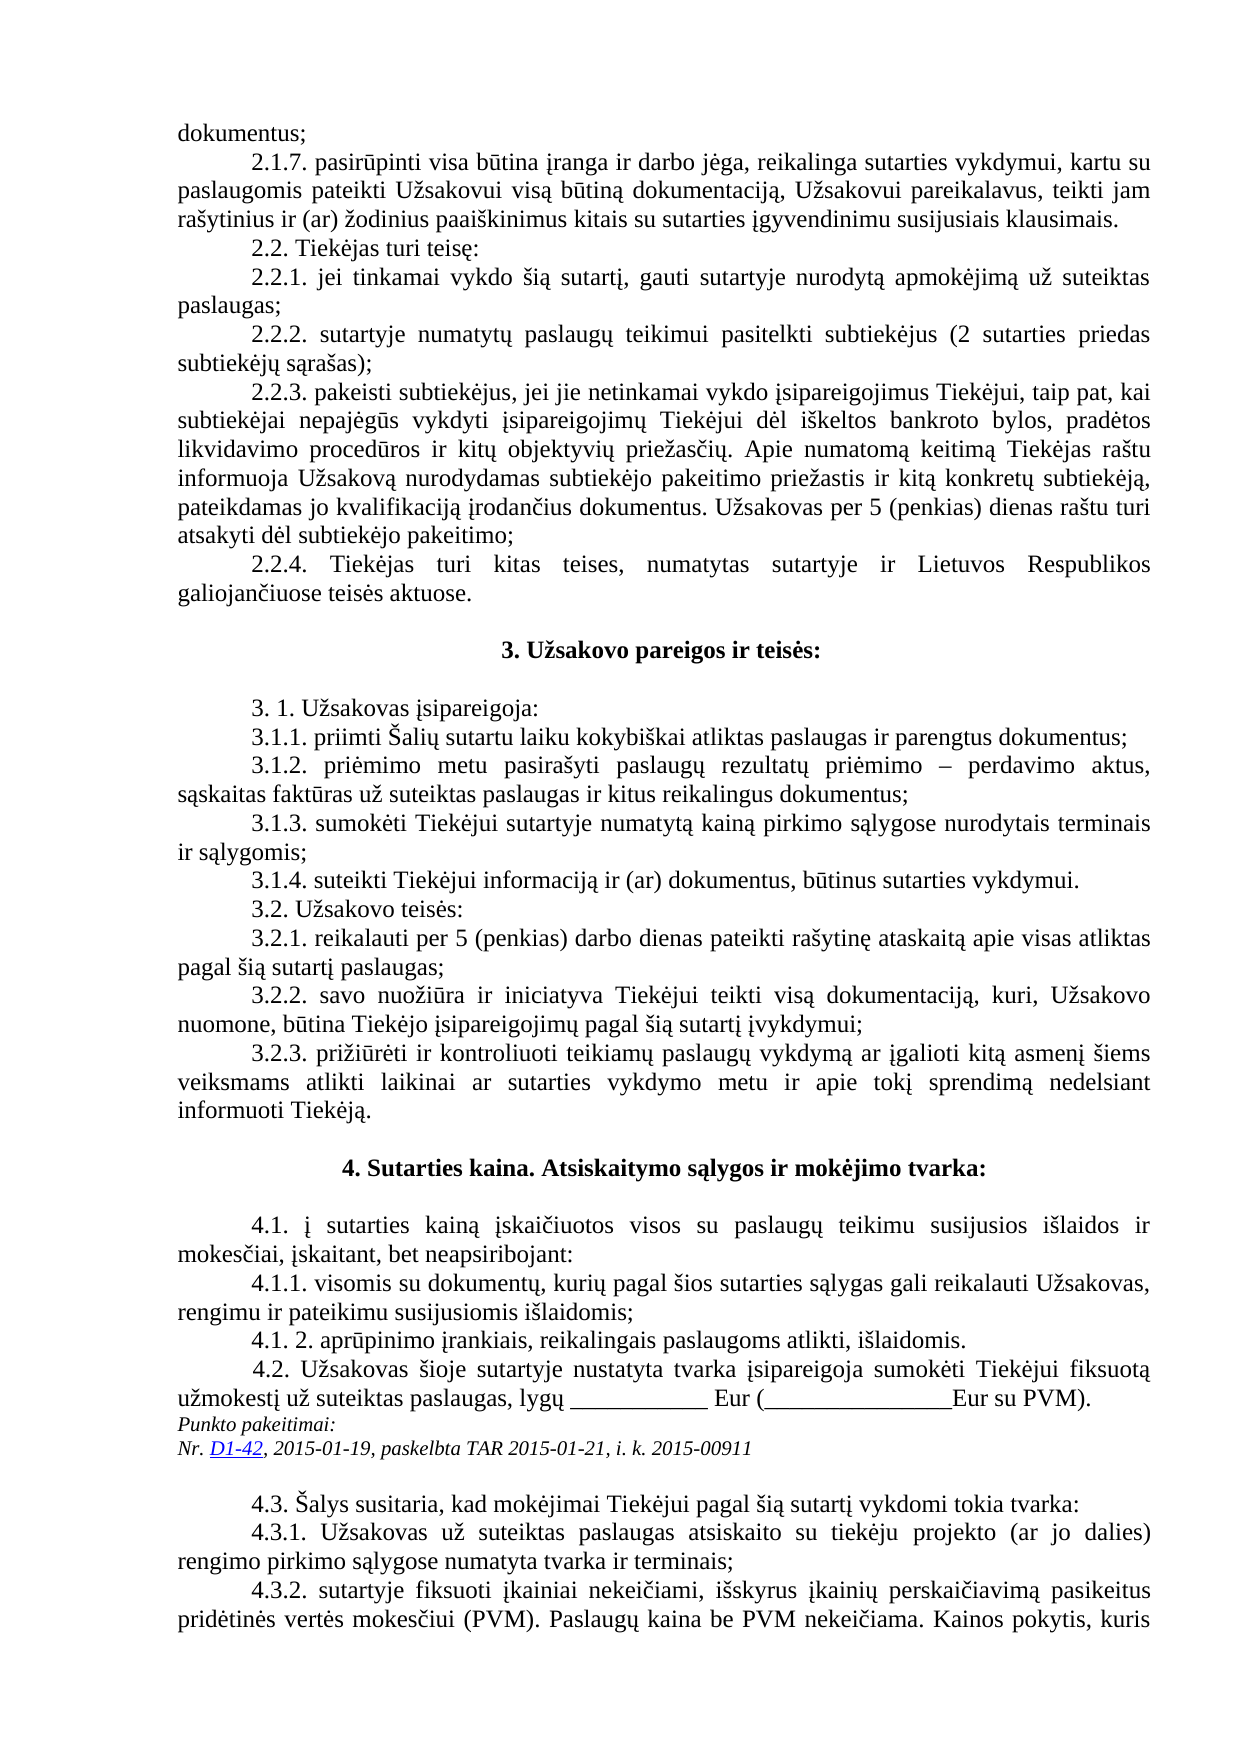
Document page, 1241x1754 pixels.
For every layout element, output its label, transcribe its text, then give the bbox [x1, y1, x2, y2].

text dokumentus; [177, 118, 1151, 147]
text 3.1.2. priėmimo metu pasirašyti paslaugų rezultatų priėmimo – perdavimo aktus, sąskaitas faktūras už suteiktas paslaugas ir kitus reikalingus dokumentus; [177, 751, 1151, 808]
text 4. Sutarties kaina. Atsiskaitymo sąlygos ir mokėjimo tvarka: [177, 1153, 1151, 1182]
text Nr. D1-42, 2015-01-19, paskelbta TAR 2015-01-21, i. k. 2015-00911 [177, 1436, 1151, 1460]
text 3.2.2. savo nuožiūra ir iniciatyva Tiekėjui teikti visą dokumentaciją, kuri, Užsakovo nuomone, būtina Tiekėjo įsipareigojimų pagal šią sutartį įvykdymui; [177, 981, 1151, 1038]
text 3. 1. Užsakovas įsipareigoja: [177, 693, 1151, 722]
text 2.1.7. pasirūpinti visa būtina įranga ir darbo jėga, reikalinga sutarties vykdymui, kartu su paslaugomis pateikti Užsakovui visą būtiną dokumentaciją, Užsakovui pareikalavus, teikti jam rašytinius ir (ar) žodinius paaiškinimus kitais su sutarties įgyvendinimu susijusiais klausimais. [177, 147, 1151, 233]
text 4.3.2. sutartyje fiksuoti įkainiai nekeičiami, išskyrus įkainių perskaičiavimą pasikeitus pridėtinės vertės mokesčiui (PVM). Paslaugų kaina be PVM nekeičiama. Kainos pokytis, kuris [177, 1575, 1151, 1632]
text 3.1.3. sumokėti Tiekėjui sutartyje numatytą kainą pirkimo sąlygose nurodytais terminais ir sąlygomis; [177, 808, 1151, 866]
text 3. Užsakovo pareigos ir teisės: [177, 636, 1151, 664]
text 4.3. Šalys susitaria, kad mokėjimai Tiekėjui pagal šią sutartį vykdomi tokia tvarka: [177, 1489, 1151, 1517]
text 2.2. Tiekėjas turi teisę: [222, 233, 1151, 262]
text Punkto pakeitimai: [177, 1412, 1151, 1436]
text 3.1.1. priimti Šalių sutartu laiku kokybiškai atliktas paslaugas ir parengtus dokumentus; [177, 722, 1151, 751]
text 4.3.1. Užsakovas už suteiktas paslaugas atsiskaito su tiekėju projekto (ar jo dalies) rengimo pirkimo sąlygose numatyta tvarka ir terminais; [177, 1517, 1151, 1575]
text 3.1.4. suteikti Tiekėjui informaciją ir (ar) dokumentus, būtinus sutarties vykdymui. [177, 866, 1151, 894]
text 4.1. 2. aprūpinimo įrankiais, reikalingais paslaugoms atlikti, išlaidomis. [177, 1326, 1151, 1354]
text 2.2.3. pakeisti subtiekėjus, jei jie netinkamai vykdo įsipareigojimus Tiekėjui, taip pat, kai subtiekėjai nepajėgūs vykdyti įsipareigojimų Tiekėjui dėl iškeltos bankroto bylos, pradėtos likvidavimo procedūros ir kitų objektyvių priežasčių. Apie numatomą keitimą Tiekėjas raštu informuoja Užsakovą nurodydamas subtiekėjo pakeitimo priežastis ir kitą konkretų subtiekėją, pateikdamas jo kvalifikaciją įrodančius dokumentus. Užsakovas per 5 (penkias) dienas raštu turi atsakyti dėl subtiekėjo pakeitimo; [177, 377, 1151, 549]
text 4.1.1. visomis su dokumentų, kurių pagal šios sutarties sąlygas gali reikalauti Užsakovas, rengimu ir pateikimu susijusiomis išlaidomis; [177, 1268, 1151, 1326]
text 2.2.4. Tiekėjas turi kitas teises, numatytas sutartyje ir Lietuvos Respublikos galiojančiuose teisės aktuose. [177, 549, 1151, 607]
text 2.2.2. sutartyje numatytų paslaugų teikimui pasitelkti subtiekėjus (2 sutarties priedas subtiekėjų sąrašas); [177, 319, 1151, 377]
text 4.1. į sutarties kainą įskaičiuotos visos su paslaugų teikimu susijusios išlaidos ir mokesčiai, įskaitant, bet neapsiribojant: [177, 1211, 1151, 1268]
text 2.2.1. jei tinkamai vykdo šią sutartį, gauti sutartyje nurodytą apmokėjimą už suteiktas paslaugas; [177, 262, 1151, 319]
text 3.2.1. reikalauti per 5 (penkias) darbo dienas pateikti rašytinę ataskaitą apie visas atliktas pagal šią sutartį paslaugas; [177, 923, 1151, 981]
text 3.2.3. prižiūrėti ir kontroliuoti teikiamų paslaugų vykdymą ar įgalioti kitą asmenį šiems veiksmams atlikti laikinai ar sutarties vykdymo metu ir apie tokį sprendimą nedelsiant informuoti Tiekėją. [177, 1038, 1151, 1124]
text 3.2. Užsakovo teisės: [177, 894, 1151, 923]
text 4.2. Užsakovas šioje sutartyje nustatyta tvarka įsipareigoja sumokėti Tiekėjui fiksuotą užmokestį už suteiktas paslaugas, lygų ___________ Eur (_______________Eur su PVM). [177, 1354, 1151, 1412]
